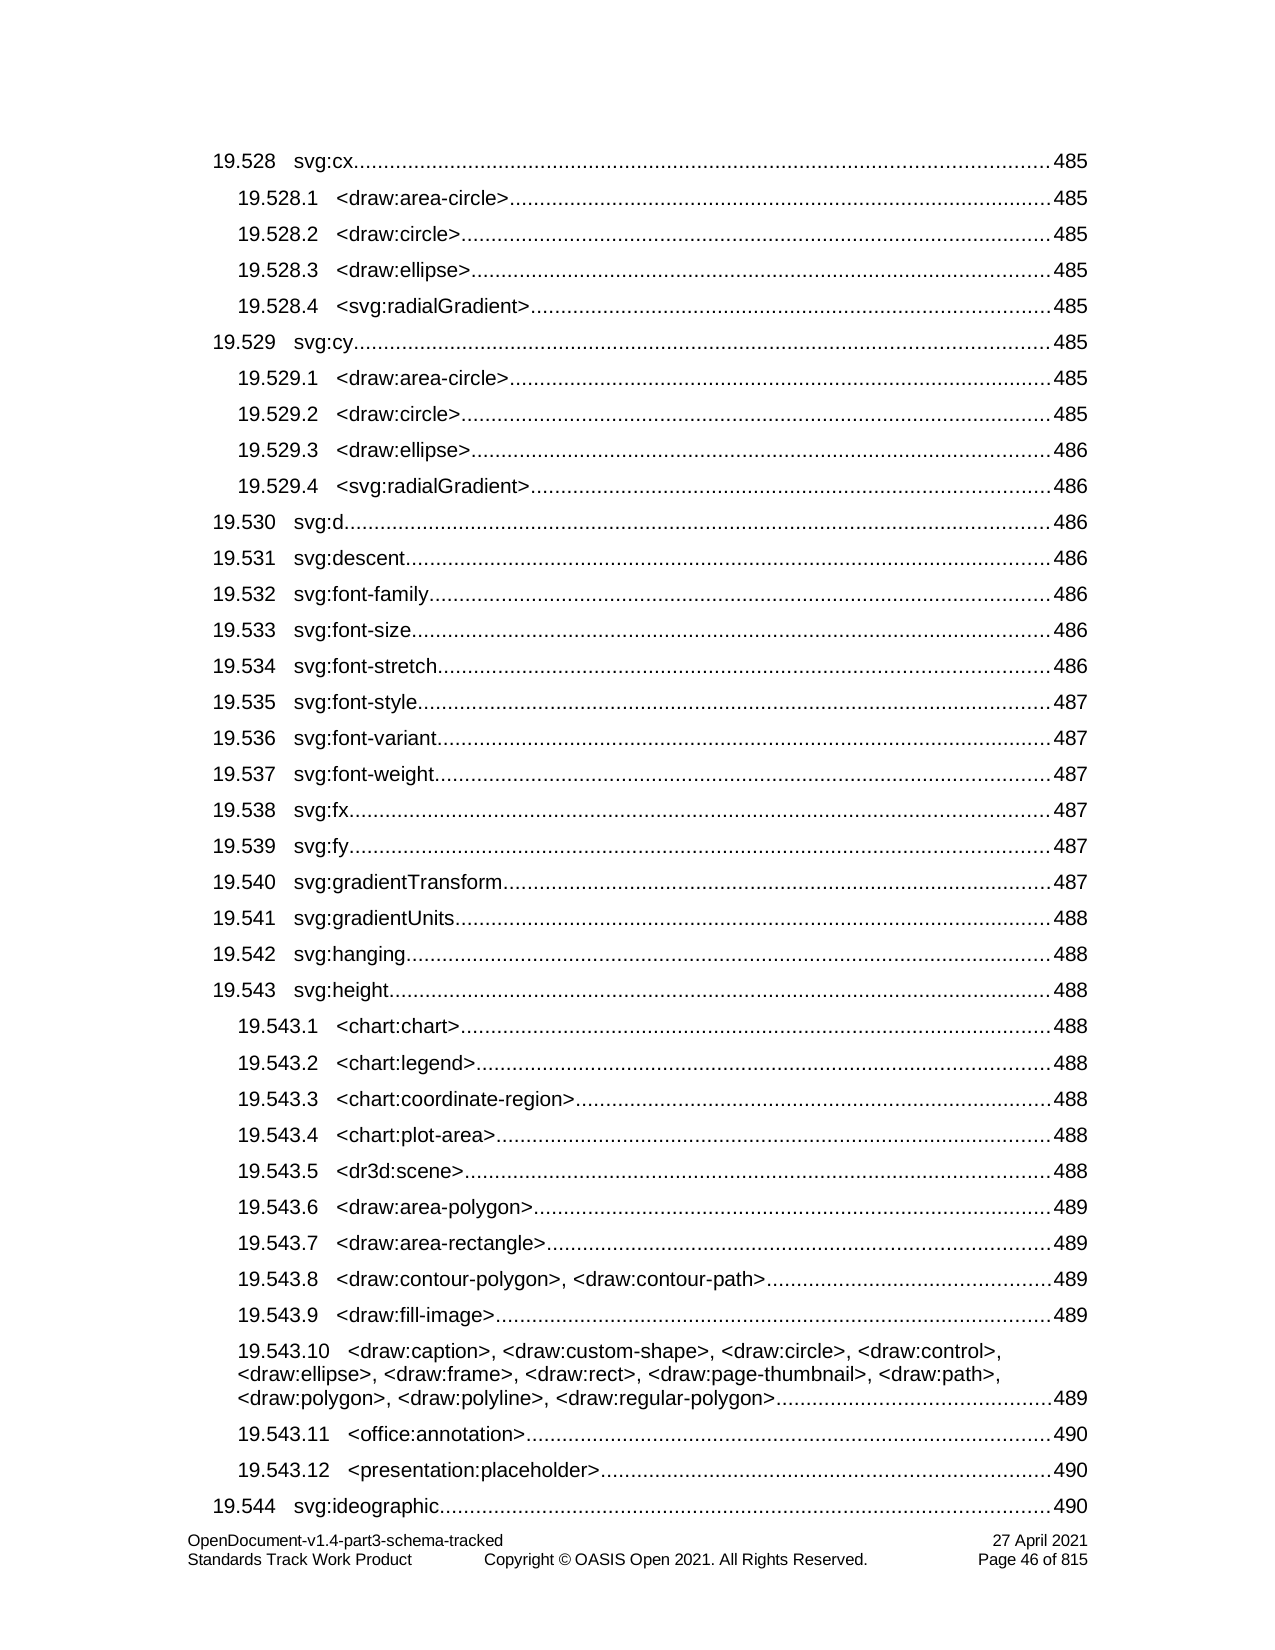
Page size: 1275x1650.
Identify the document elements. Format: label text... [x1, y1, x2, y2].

text 19.539 svg:fy 487 [212, 835, 1088, 858]
text 19.531 svg:descent 486 [212, 546, 1088, 570]
text 19.533 svg:font-size 486 [212, 618, 1088, 642]
text 19.543.6 <draw:area-polygon> 489 [237, 1195, 1088, 1219]
text 19.543.7 <draw:area-rectangle> 489 [237, 1231, 1088, 1255]
text 19.536 svg:font-variant 487 [212, 727, 1088, 750]
text 19.528.4 <svg:radialGradient> 485 [237, 294, 1088, 318]
text 19.543.4 <chart:plot-area> 488 [237, 1123, 1088, 1147]
text 19.529.1 <draw:area-circle> 485 [237, 366, 1088, 390]
text 19.537 svg:font-weight 487 [212, 763, 1088, 786]
text 19.543 svg:height 488 [212, 979, 1088, 1002]
text 19.530 svg:d 486 [212, 510, 1088, 534]
text 19.528.3 <draw:ellipse> 485 [237, 258, 1088, 282]
text 19.543.3 <chart:coordinate-region> 488 [237, 1087, 1088, 1111]
text 19.542 svg:hanging 488 [212, 943, 1088, 966]
text 19.532 svg:font-family 486 [212, 582, 1088, 606]
text 19.543.1 <chart:chart> 488 [237, 1015, 1088, 1038]
text 19.529.3 <draw:ellipse> 486 [237, 438, 1088, 462]
text 19.528.2 <draw:circle> 485 [237, 222, 1088, 246]
text 19.543.2 <chart:legend> 488 [237, 1051, 1088, 1074]
text 19.535 svg:font-style 487 [212, 691, 1088, 714]
text 19.544 svg:ideographic 490 [212, 1494, 1088, 1518]
text 19.534 svg:font-stretch 486 [212, 654, 1088, 678]
text 19.543.5 <dr3d:scene> 488 [237, 1159, 1088, 1183]
text 19.529 svg:cy 485 [212, 330, 1088, 354]
text 19.543.8 <draw:contour-polygon>, <draw:contour-path> 489 [237, 1267, 1088, 1291]
text 19.541 svg:gradientUnits 488 [212, 907, 1088, 930]
text 19.538 svg:fx 487 [212, 799, 1088, 822]
text 19.528 svg:cx 485 [212, 150, 1088, 173]
text 19.543.11 <office:annotation> 490 [237, 1422, 1088, 1446]
text 19.540 svg:gradientTransform 487 [212, 871, 1088, 894]
text 19.543.12 <presentation:placeholder> 490 [237, 1458, 1088, 1482]
text 19.528.1 <draw:area-circle> 485 [237, 186, 1088, 209]
text 19.543.10 <draw:caption>, <draw:custom-shape>, <draw:circle>, <draw:control>, <draw:ellipse>, <draw:frame>, <draw:rect>, <draw:page-thumbnail>, <draw:path>, <draw:polygon>, <draw:polyline>, <draw:regular-polygon> 489 [237, 1339, 1088, 1410]
text 19.543.9 <draw:fill-image> 489 [237, 1303, 1088, 1327]
text 19.529.2 <draw:circle> 485 [237, 402, 1088, 426]
text 19.529.4 <svg:radialGradient> 486 [237, 474, 1088, 498]
